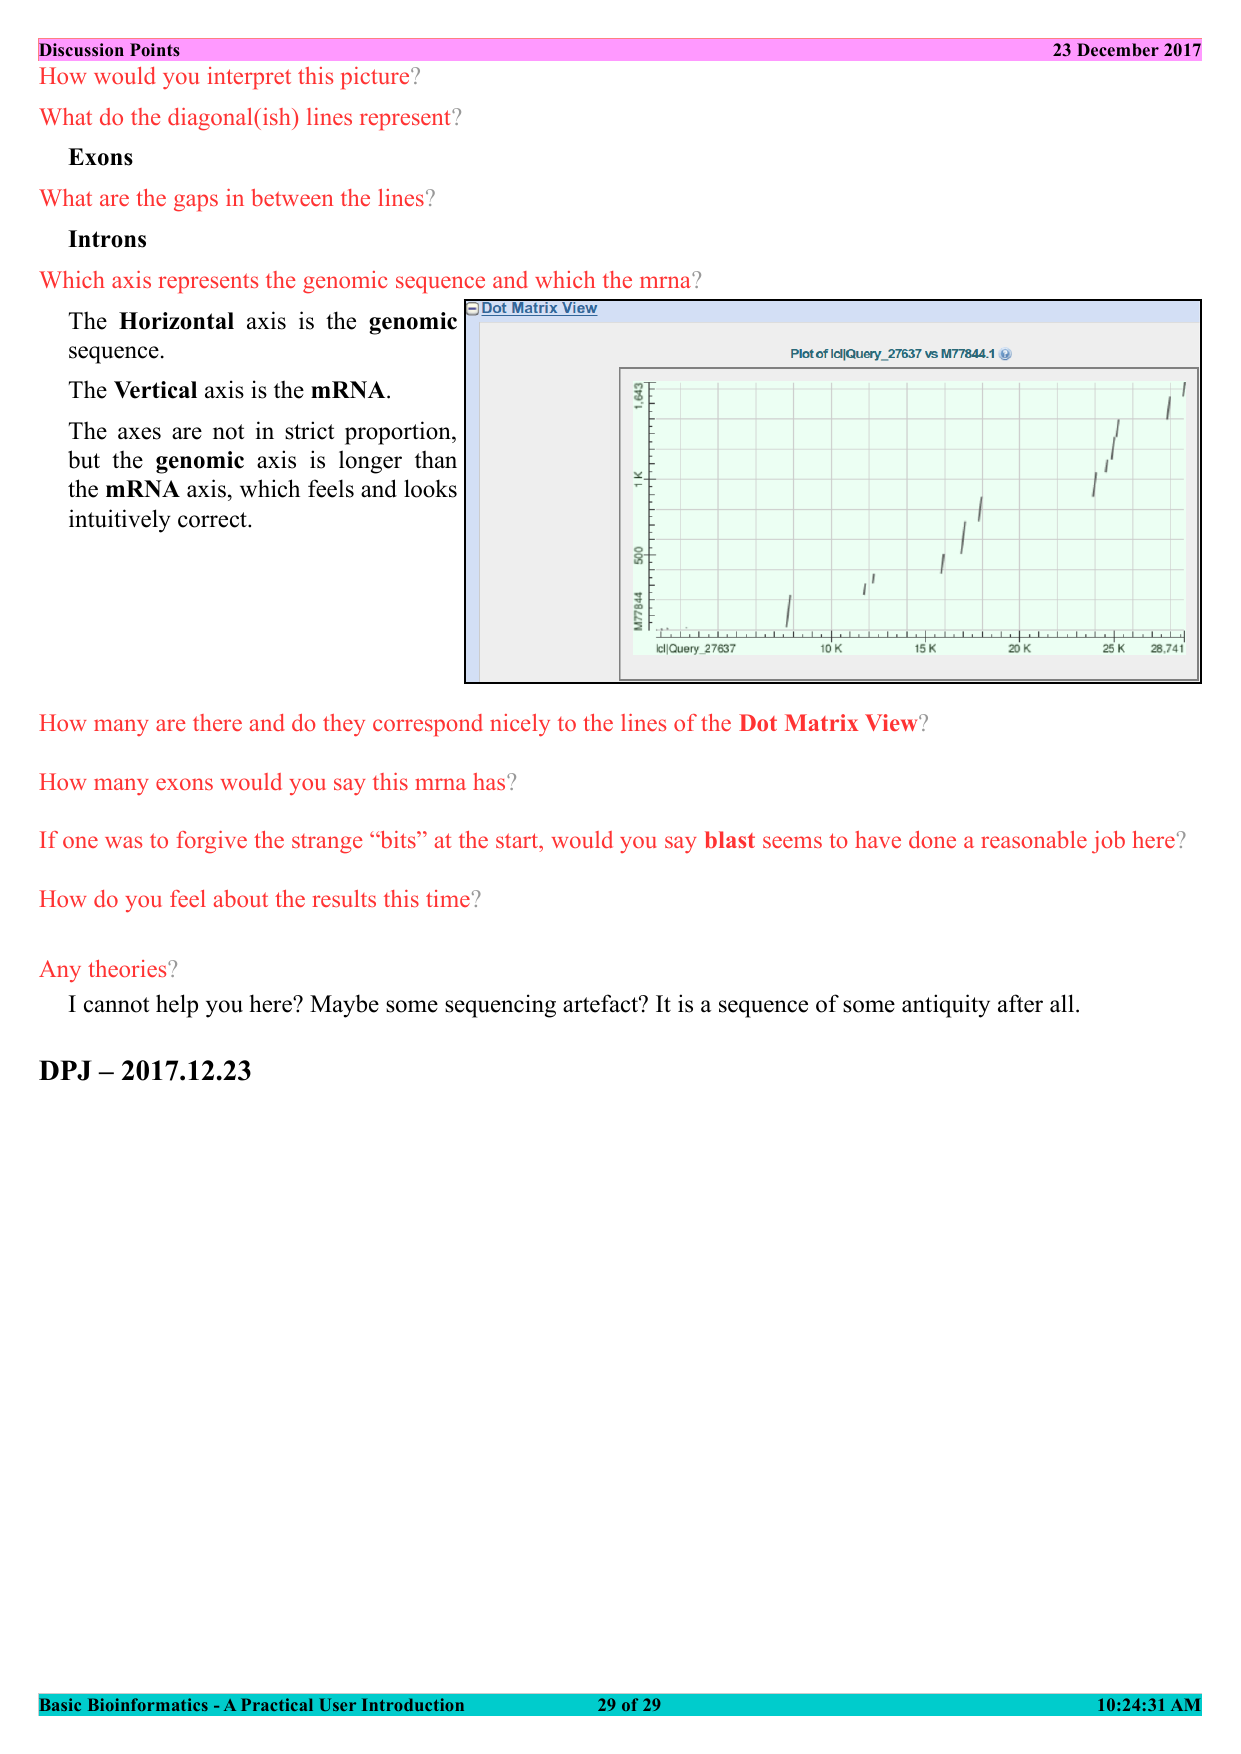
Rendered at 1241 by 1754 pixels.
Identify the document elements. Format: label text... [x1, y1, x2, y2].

text Exons [68, 142, 1202, 171]
text How many are there and do they correspond nicely to the lines of the Dot Matrix View? [38, 708, 1202, 737]
text Which axis represents the genomic sequence and which the mrna? [38, 265, 1202, 294]
text What are the gaps in between the lines? [38, 183, 1202, 212]
text I CANNOT HELP YOU HERE? Maybe some sequencing artefact? It is a sequence of some antiquity after all. [68, 989, 1202, 1018]
text How do you feel about the results this time? [38, 883, 1202, 912]
text The Vertical axis is the mRNA. [68, 375, 463, 404]
text How would you interpret this picture? [38, 61, 1202, 89]
text The axes are not in strict proportion, but the genomic axis is longer than the mRNA axis, which feels and looks intuitively correct. [68, 416, 463, 532]
text How many exons would you say this mrna has? [38, 766, 1202, 795]
text The Horizontal axis is the genomic sequence. [68, 300, 464, 684]
text DPJ – 2017.12.23 [38, 1053, 1202, 1086]
text Introns [68, 224, 1202, 253]
text Any theories? [38, 954, 1202, 983]
text If one was to forgive the strange “bits” at the start, would you say blast seems to have done a reasonable job here? [38, 825, 1202, 854]
text What do the diagonal(ish) lines represent? [38, 101, 1202, 130]
picture [466, 301, 1200, 682]
